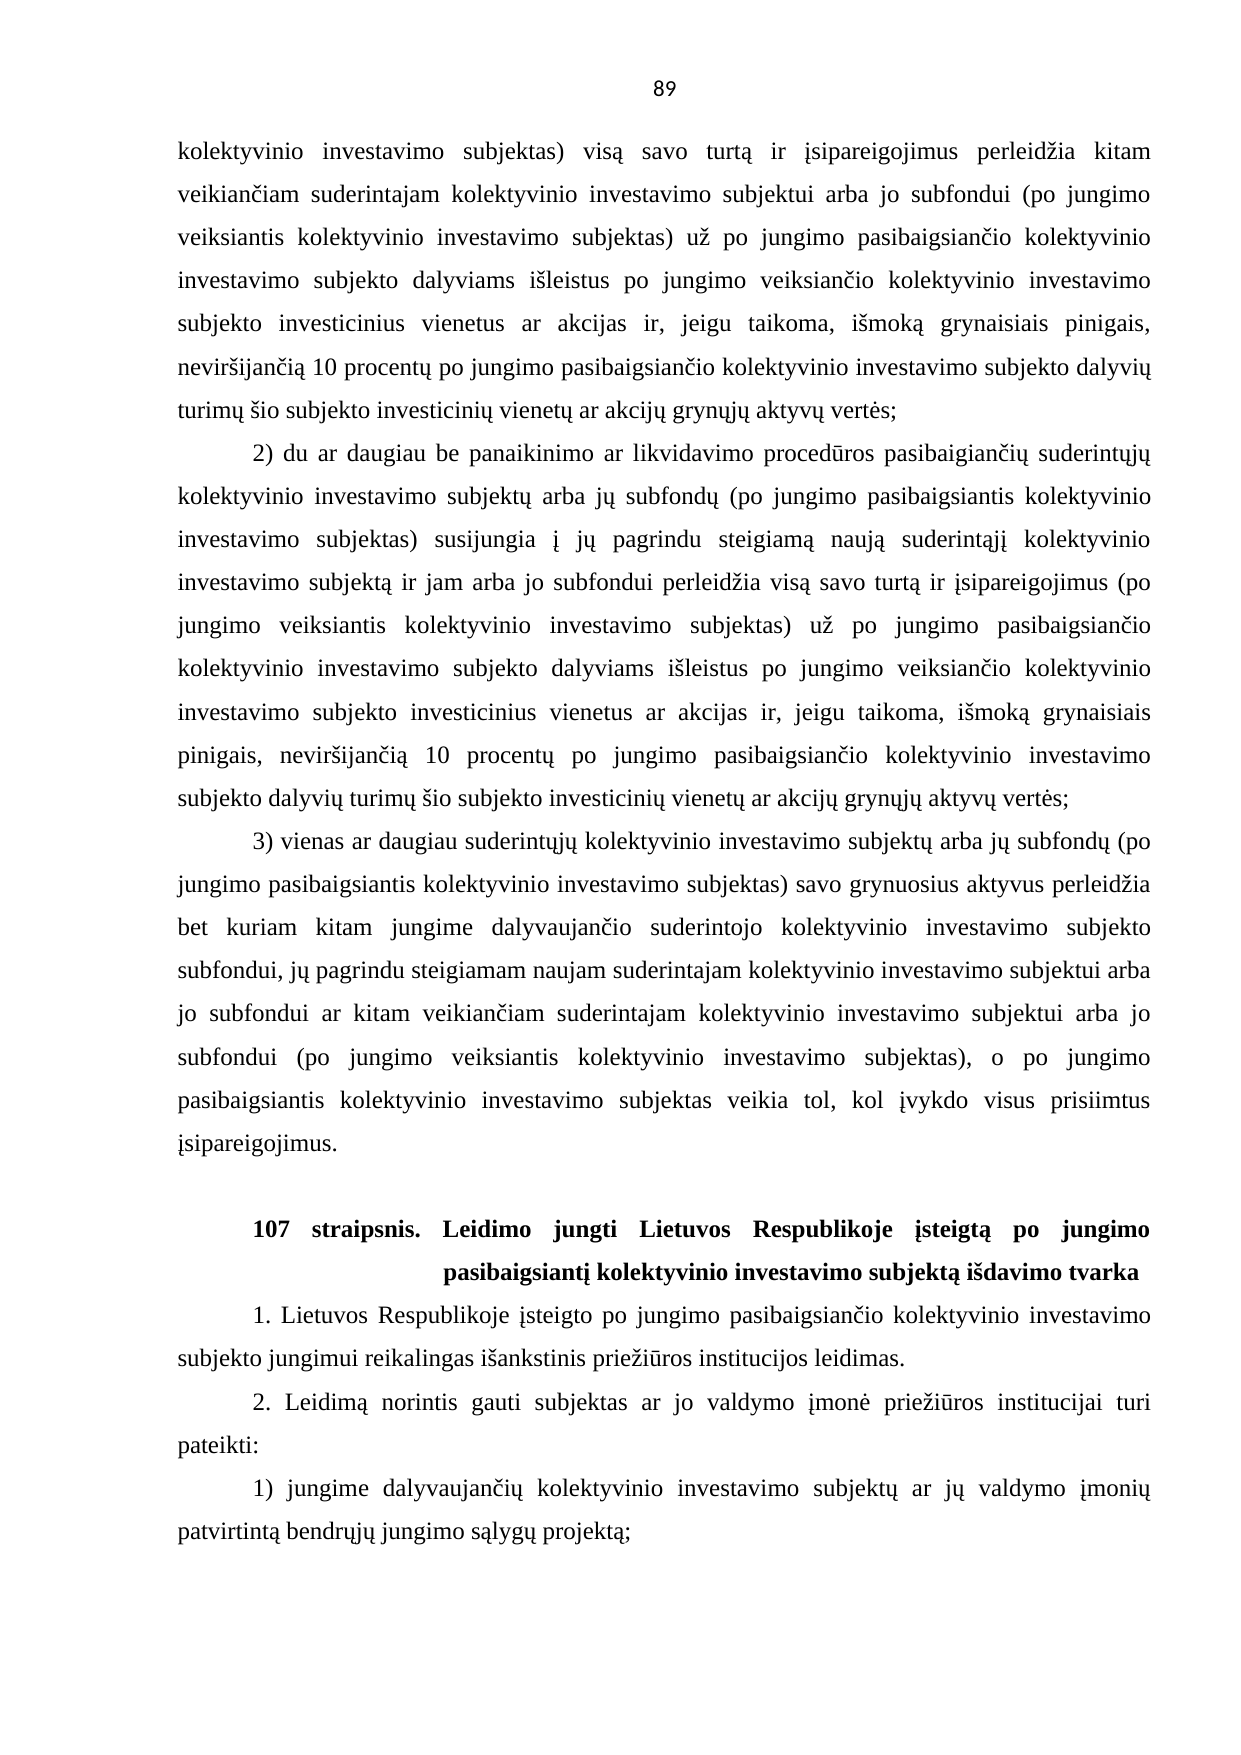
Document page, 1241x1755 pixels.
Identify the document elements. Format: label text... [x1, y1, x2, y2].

text 107 straipsnis. Leidimo jungti Lietuvos Respublikoje įsteigtą po jungimo pasibaigsiantį kolektyvinio investavimo subjektą išdavimo tvarka [252, 1214, 1152, 1286]
text 2. Leidimą norintis gauti subjektas ar jo valdymo įmonė priežiūros institucijai turi pateikti: [177, 1387, 1152, 1458]
text 3) vienas ar daugiau suderintųjų kolektyvinio investavimo subjektų arba jų subfondų (po jungimo pasibaigsiantis kolektyvinio investavimo subjektas) savo grynuosius aktyvus perleidžia bet kuriam kitam jungime dalyvaujančio suderintojo kolektyvinio investavimo subjekto subfondui, jų pagrindu steigiamam naujam suderintajam kolektyvinio investavimo subjektui arba jo subfondui ar kitam veikiančiam suderintajam kolektyvinio investavimo subjektui arba jo subfondui (po jungimo veiksiantis kolektyvinio investavimo subjektas), o po jungimo pasibaigsiantis kolektyvinio investavimo subjektas veikia tol, kol įvykdo visus prisiimtus įsipareigojimus. [177, 826, 1152, 1157]
text 1) jungime dalyvaujančių kolektyvinio investavimo subjektų ar jų valdymo įmonių patvirtintą bendrųjų jungimo sąlygų projektą; [177, 1473, 1152, 1545]
text 2) du ar daugiau be panaikinimo ar likvidavimo procedūros pasibaigiančių suderintųjų kolektyvinio investavimo subjektų arba jų subfondų (po jungimo pasibaigsiantis kolektyvinio investavimo subjektas) susijungia į jų pagrindu steigiamą naują suderintąjį kolektyvinio investavimo subjektą ir jam arba jo subfondui perleidžia visą savo turtą ir įsipareigojimus (po jungimo veiksiantis kolektyvinio investavimo subjektas) už po jungimo pasibaigsiančio kolektyvinio investavimo subjekto dalyviams išleistus po jungimo veiksiančio kolektyvinio investavimo subjekto investicinius vienetus ar akcijas ir, jeigu taikoma, išmoką grynaisiais pinigais, neviršijančią 10 procentų po jungimo pasibaigsiančio kolektyvinio investavimo subjekto dalyvių turimų šio subjekto investicinių vienetų ar akcijų grynųjų aktyvų vertės; [177, 438, 1152, 812]
text kolektyvinio investavimo subjektas) visą savo turtą ir įsipareigojimus perleidžia kitam veikiančiam suderintajam kolektyvinio investavimo subjektui arba jo subfondui (po jungimo veiksiantis kolektyvinio investavimo subjektas) už po jungimo pasibaigsiančio kolektyvinio investavimo subjekto dalyviams išleistus po jungimo veiksiančio kolektyvinio investavimo subjekto investicinius vienetus ar akcijas ir, jeigu taikoma, išmoką grynaisiais pinigais, neviršijančią 10 procentų po jungimo pasibaigsiančio kolektyvinio investavimo subjekto dalyvių turimų šio subjekto investicinių vienetų ar akcijų grynųjų aktyvų vertės; [177, 136, 1152, 423]
text 1. Lietuvos Respublikoje įsteigto po jungimo pasibaigsiančio kolektyvinio investavimo subjekto jungimui reikalingas išankstinis priežiūros institucijos leidimas. [177, 1300, 1152, 1372]
